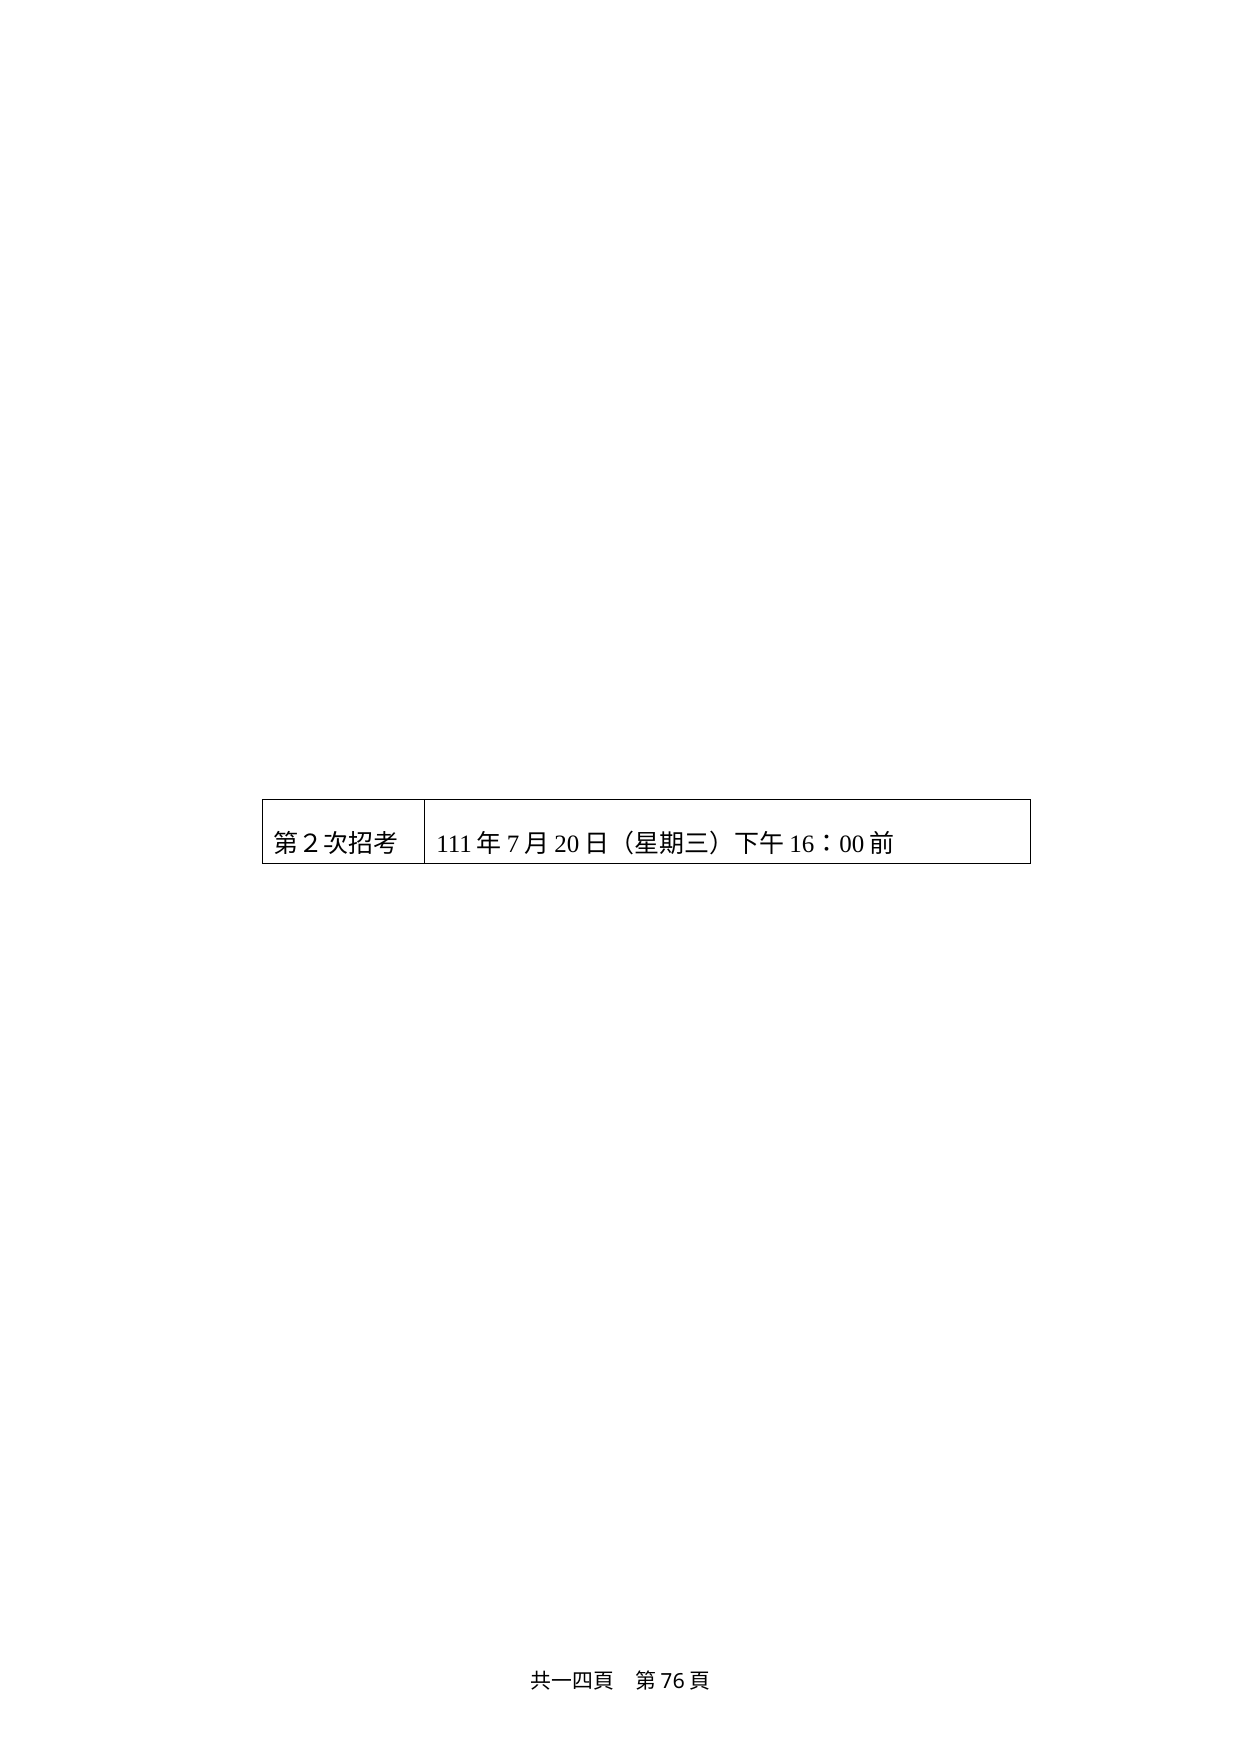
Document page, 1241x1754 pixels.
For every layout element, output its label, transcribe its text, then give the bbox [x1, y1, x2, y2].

table_cell 111年7月20日（星期三）下午16：00前 [425, 800, 1030, 863]
table_cell 第２次招考 [263, 800, 424, 863]
